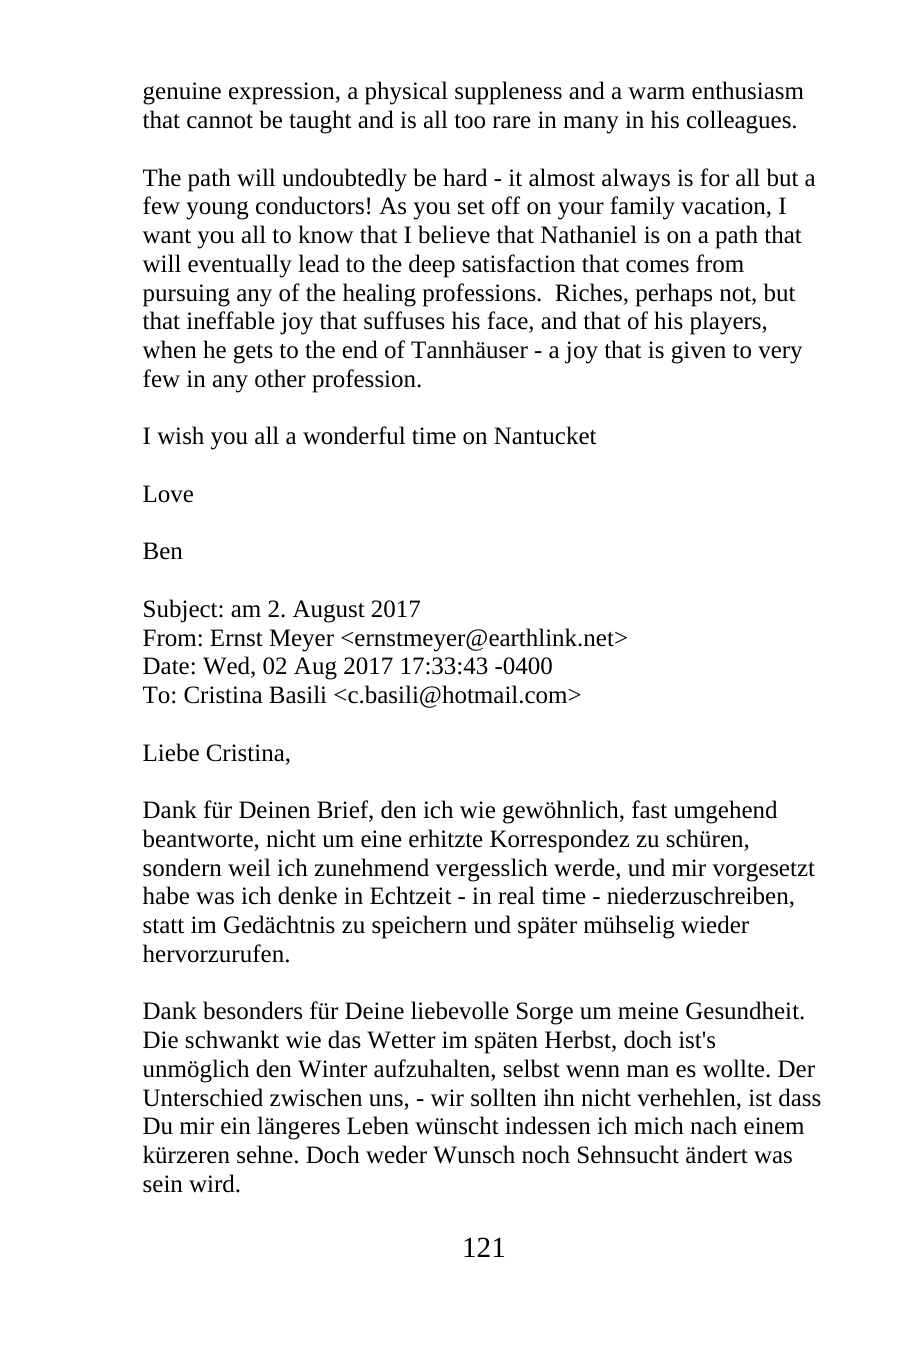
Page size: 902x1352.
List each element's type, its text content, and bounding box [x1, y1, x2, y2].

text Dank für Deinen Brief, den ich wie gewöhnlich, fast umgehend beantworte, nicht um eine erhitzte Korrespondez zu schüren, sondern weil ich zunehmend vergesslich werde, und mir vorgesetzt habe was ich denke in Echtzeit - in real time - niederzuschreiben, statt im Gedächtnis zu speichern und später mühselig wieder hervorzurufen. [142, 795, 825, 968]
text To: Cristina Basili <c.basili@hotmail.com> [142, 680, 825, 709]
text Love [142, 479, 825, 508]
text Liebe Cristina, [142, 738, 825, 766]
text From: Ernst Meyer <ernstmeyer@earthlink.net> [142, 623, 825, 651]
text Dank besonders für Deine liebevolle Sorge um meine Gesundheit. Die schwankt wie das Wetter im späten Herbst, doch ist's unmöglich den Winter aufzuhalten, selbst wenn man es wollte. Der Unterschied zwischen uns, - wir sollten ihn nicht verhehlen, ist dass Du mir ein längeres Leben wünscht indessen ich mich nach einem kürzeren sehne. Doch weder Wunsch noch Sehnsucht ändert was sein wird. [142, 996, 825, 1198]
text Subject: am 2. August 2017 [142, 594, 825, 623]
text Ben [142, 536, 825, 565]
text genuine expression, a physical suppleness and a warm enthusiasm that cannot be taught and is all too rare in many in his colleagues. [142, 76, 825, 134]
text The path will undoubtedly be hard - it almost always is for all but a few young conductors! As you set off on your family vacation, I want you all to know that I believe that Nathaniel is on a path that will eventually lead to the deep satisfaction that comes from pursuing any of the healing professions. Riches, perhaps not, but that ineffable joy that suffuses his face, and that of his players, when he gets to the end of Tannhäuser - a joy that is given to very few in any other profession. [142, 163, 825, 393]
text I wish you all a wonderful time on Nantucket [142, 421, 825, 450]
text Date: Wed, 02 Aug 2017 17:33:43 -0400 [142, 651, 825, 680]
